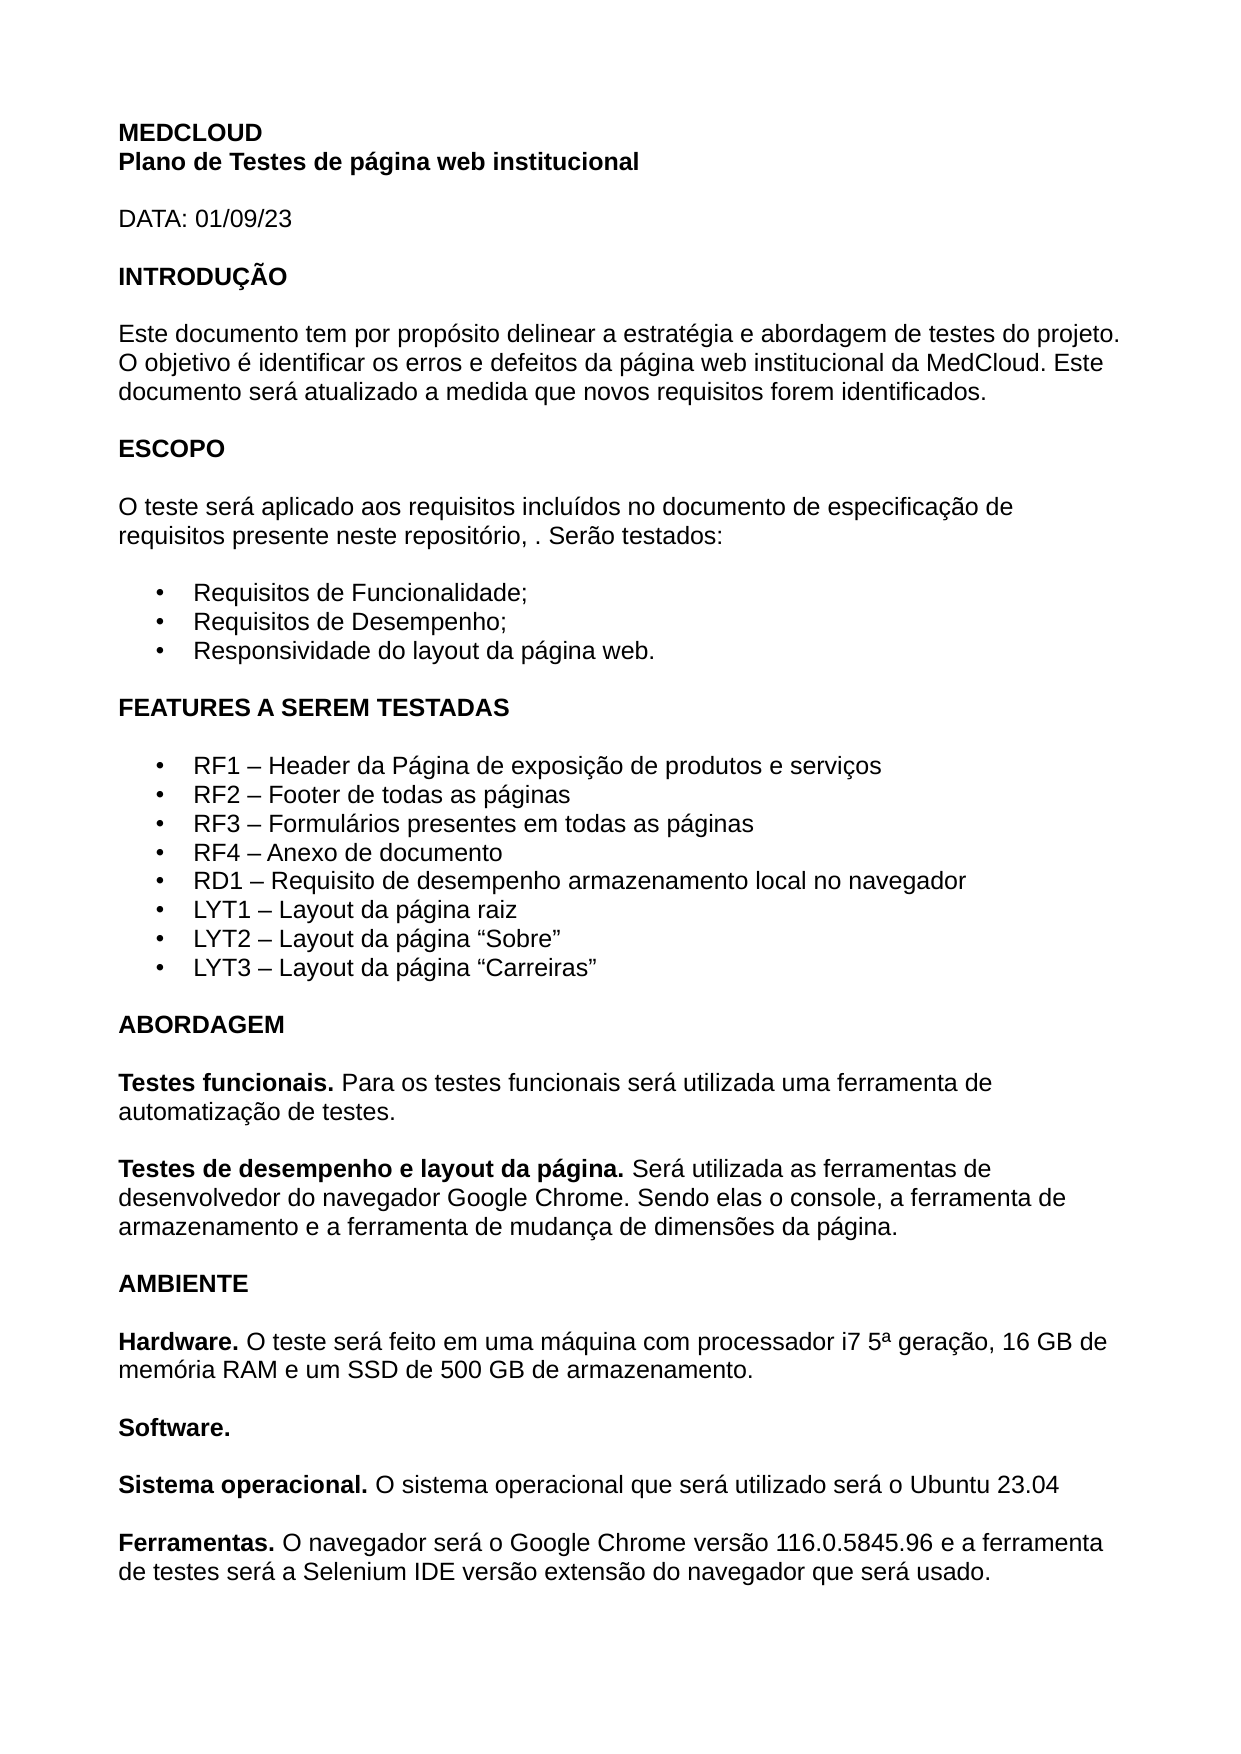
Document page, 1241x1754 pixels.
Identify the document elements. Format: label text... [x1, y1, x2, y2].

text INTRODUÇÃO [118, 262, 1122, 291]
list LYT2 – Layout da página “Sobre” [156, 924, 1122, 953]
list Requisitos de Desempenho; [156, 607, 1122, 636]
list RF2 – Footer de todas as páginas [156, 780, 1122, 809]
text Testes de desempenho e layout da página. Será utilizada as ferramentas de desenvolvedor do navegador Google Chrome. Sendo elas o console, a ferramenta de armazenamento e a ferramenta de mudança de dimensões da página. [118, 1154, 1122, 1241]
text O teste será aplicado aos requisitos incluídos no documento de especificação de requisitos presente neste repositório, . Serão testados: [118, 492, 1122, 549]
list LYT3 – Layout da página “Carreiras” [156, 953, 1122, 982]
text Plano de Testes de página web institucional [118, 147, 1122, 176]
text MEDCLOUD [118, 118, 1122, 147]
text Hardware. O teste será feito em uma máquina com processador i7 5ª geração, 16 GB de memória RAM e um SSD de 500 GB de armazenamento. [118, 1327, 1122, 1384]
text ESCOPO [118, 434, 1122, 463]
text AMBIENTE [118, 1269, 1122, 1327]
list RF1 – Header da Página de exposição de produtos e serviços [156, 751, 1122, 780]
list LYT1 – Layout da página raiz [156, 895, 1122, 924]
text Ferramentas. O navegador será o Google Chrome versão 116.0.5845.96 e a ferramenta de testes será a Selenium IDE versão extensão do navegador que será usado. [118, 1528, 1122, 1586]
list Requisitos de Funcionalidade; [156, 578, 1122, 607]
list Responsividade do layout da página web. [156, 636, 1122, 665]
text Este documento tem por propósito delinear a estratégia e abordagem de testes do projeto. O objetivo é identificar os erros e defeitos da página web institucional da MedCloud. Este documento será atualizado a medida que novos requisitos forem identificados. [118, 319, 1122, 406]
text FEATURES A SEREM TESTADAS [118, 693, 1122, 722]
text DATA: 01/09/23 [118, 204, 1122, 233]
list RF3 – Formulários presentes em todas as páginas [156, 809, 1122, 837]
text Software. [118, 1413, 1122, 1442]
list RD1 – Requisito de desempenho armazenamento local no navegador [156, 866, 1122, 895]
list RF4 – Anexo de documento [156, 837, 1122, 866]
text Testes funcionais. Para os testes funcionais será utilizada uma ferramenta de automatização de testes. [118, 1068, 1122, 1126]
text ABORDAGEM [118, 1011, 1122, 1039]
text Sistema operacional. O sistema operacional que será utilizado será o Ubuntu 23.04 [118, 1471, 1122, 1499]
